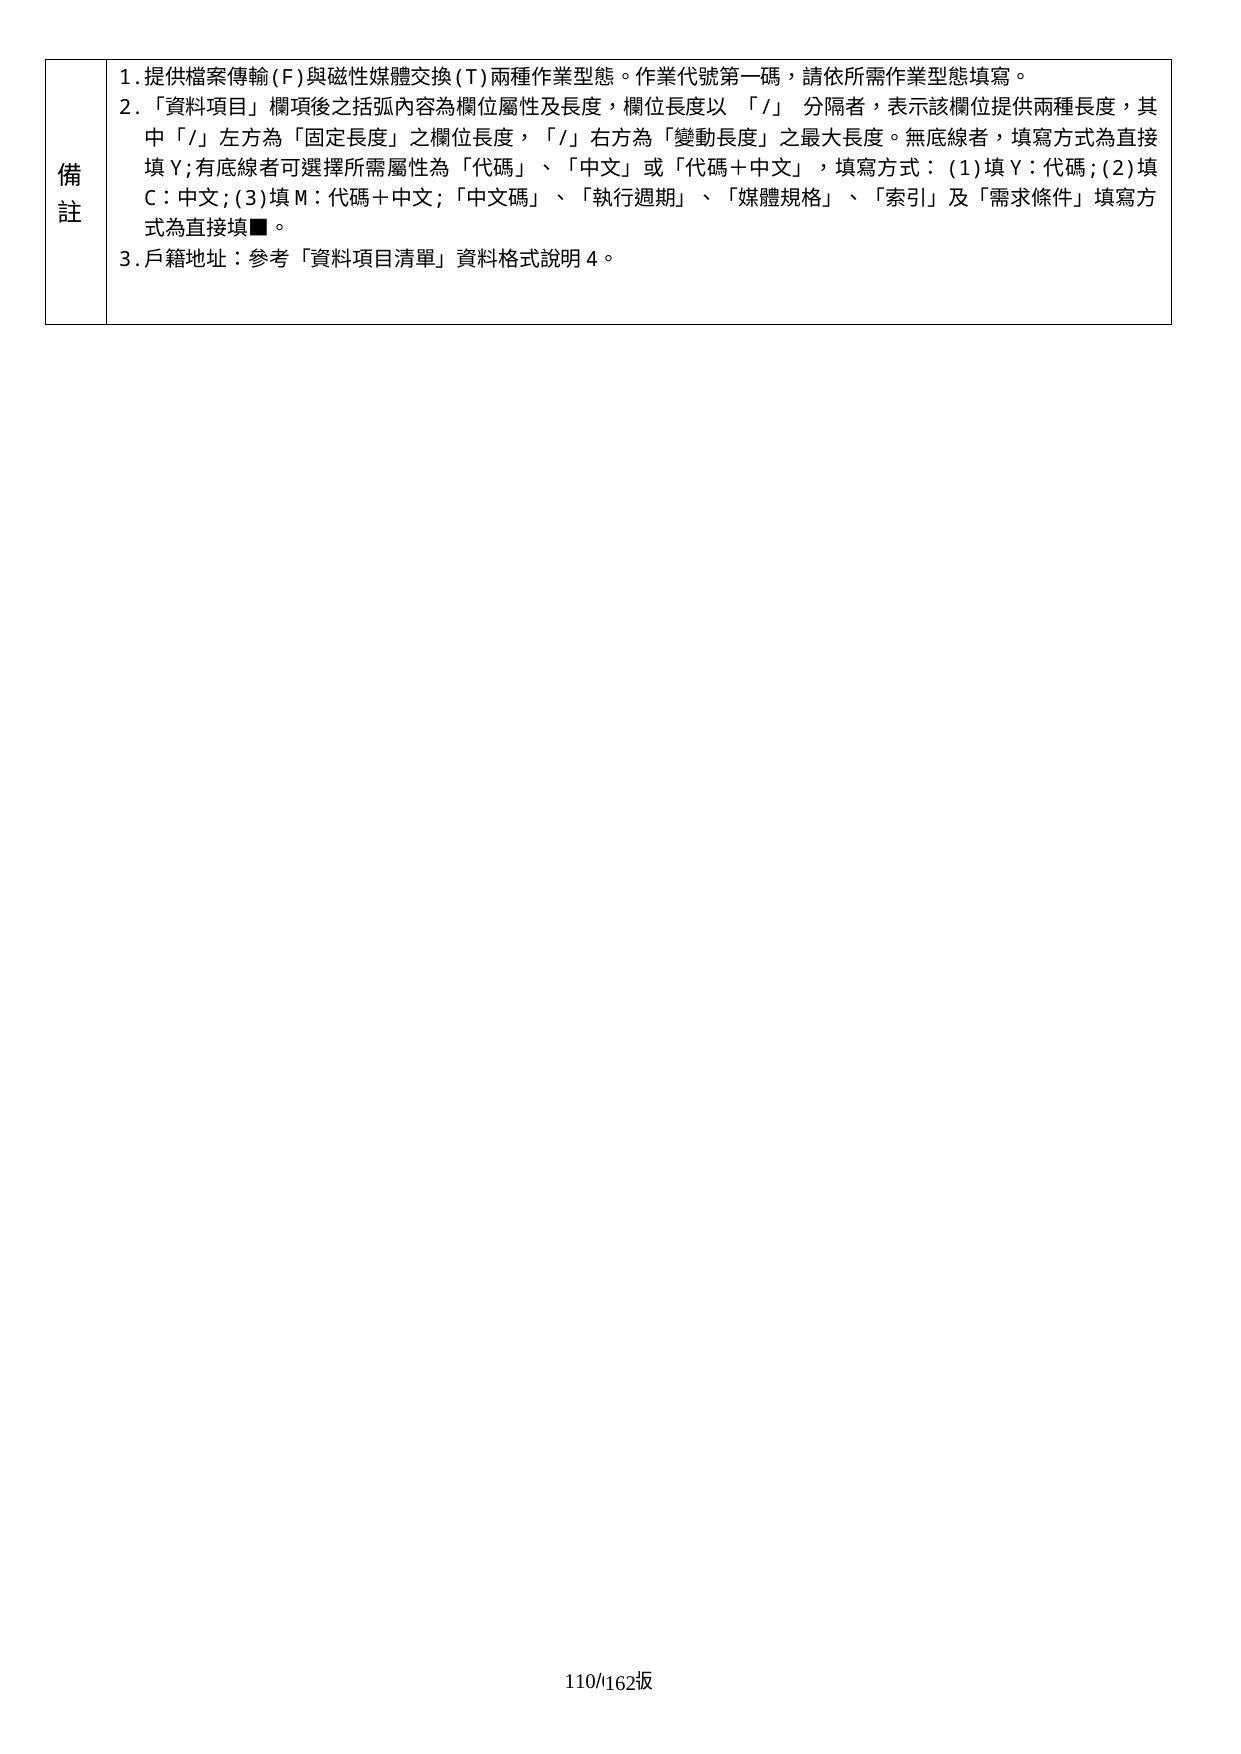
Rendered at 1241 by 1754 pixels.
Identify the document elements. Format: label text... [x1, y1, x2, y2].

table_cell 備註 [46, 60, 106, 324]
table_cell 提供檔案傳輸(F)與磁性媒體交換(T)兩種作業型態。作業代號第一碼，請依所需作業型態填寫。 「資料項目」欄項後之括弧內容為欄位屬性及長度，欄位長度以 「/」 分隔者，表示該欄位提供兩種長度，其中「/」左方為「固定長度」之欄位長度，「/」右方為「變動長度」之最大長度。無底線者，填寫方式為直接填Y;有底線者可選擇所需屬性為「代碼」、「中文」或「代碼＋中文」，填寫方式：(1)填Y：代碼;(2)填C：中文;(3)填M：代碼＋中文;「中文碼」、「執行週期」、「媒體規格」、「索引」及「需求條件」填寫方式為直接填■。 戶籍地址：參考「資料項目清單」資料格式說明4。 [107, 60, 1171, 324]
